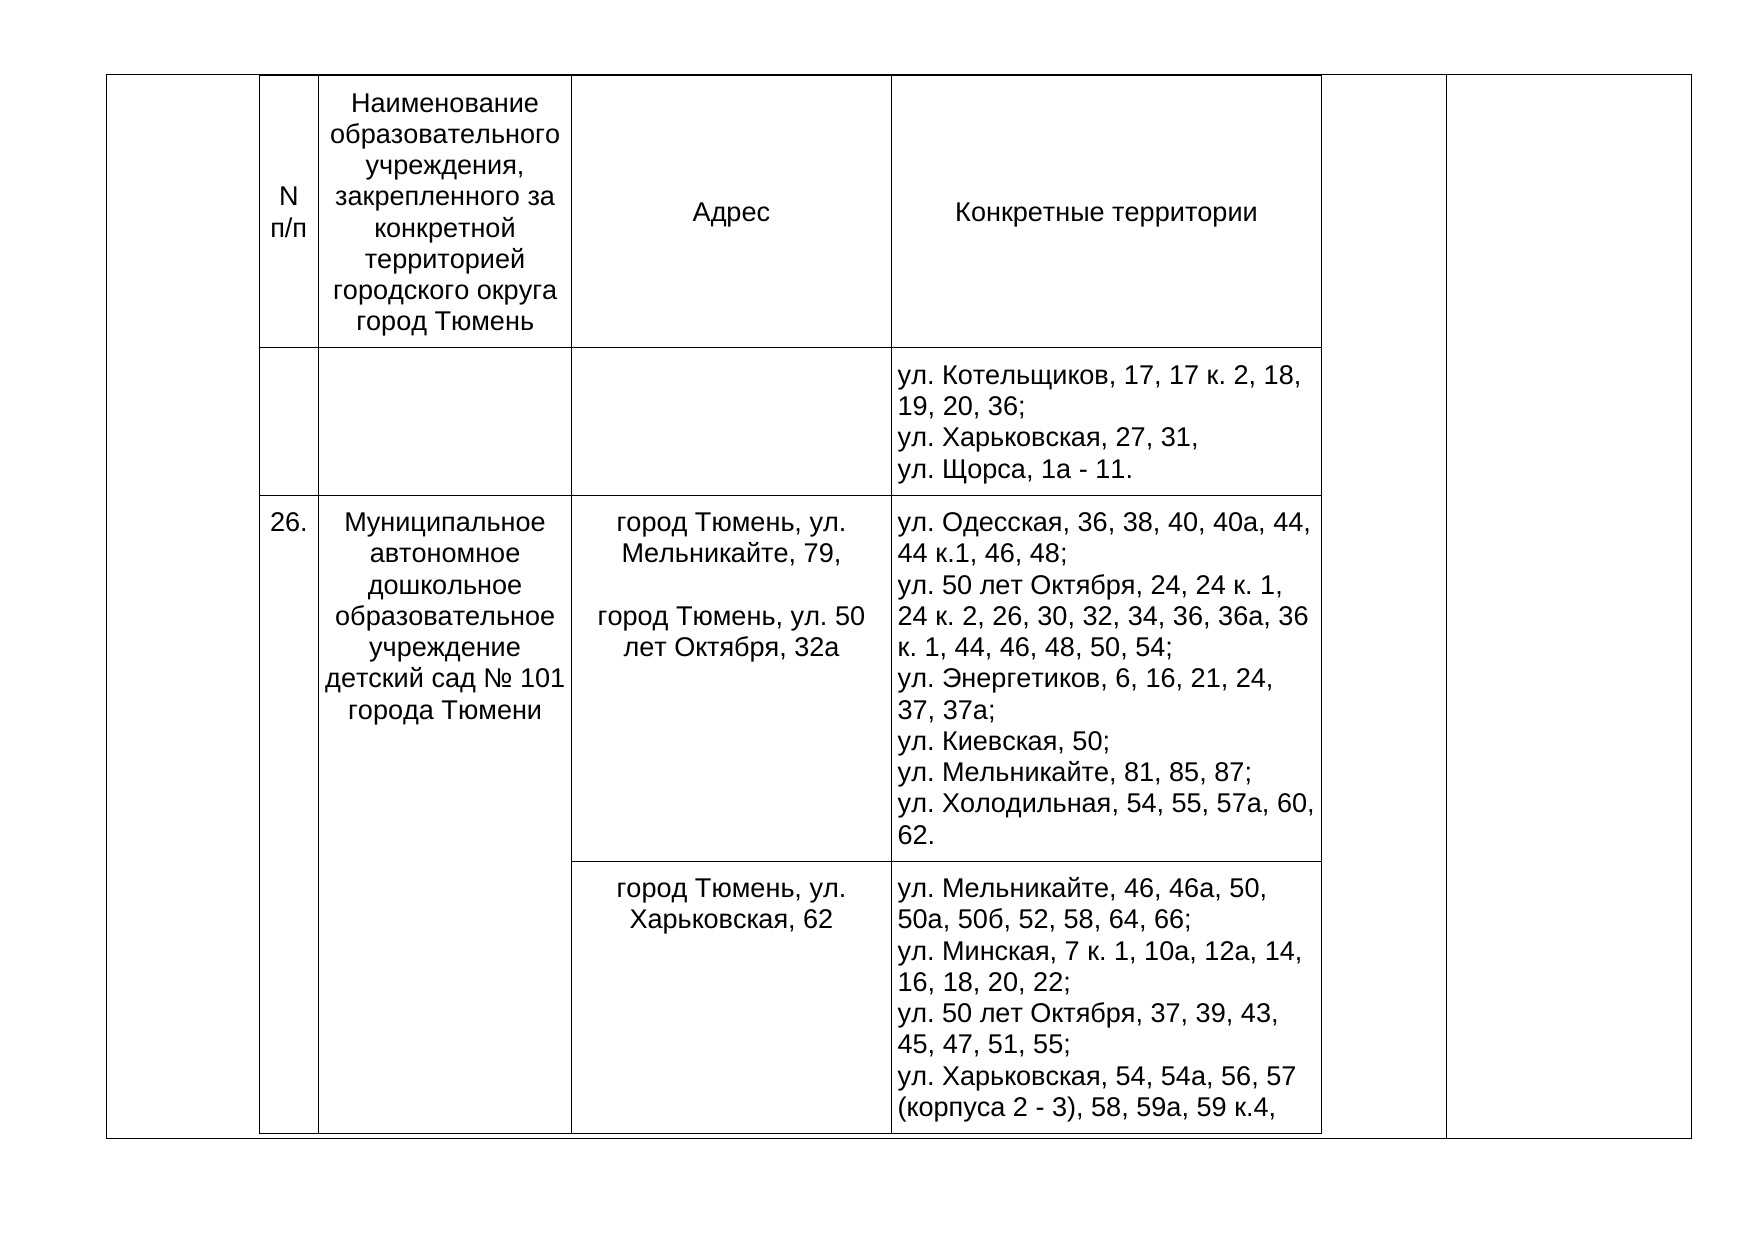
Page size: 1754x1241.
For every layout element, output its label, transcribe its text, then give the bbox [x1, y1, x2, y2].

table_header Адрес [572, 76, 891, 347]
table_cell ул. Одесская, 36, 38, 40, 40а, 44, 44 к.1, 46, 48; ул. 50 лет Октября, 24, 24 к. 1, 24 к. 2, 26, 30, 32, 34, 36, 36а, 36 к. 1, 44, 46, 48, 50, 54; ул. Энергетиков, 6, 16, 21, 24, 37, 37а; ул. Киевская, 50; ул. Мельникайте, 81, 85, 87; ул. Холодильная, 54, 55, 57а, 60, 62. [892, 496, 1321, 861]
table_cell 26. [260, 496, 318, 1133]
table_header [107, 75, 1446, 1137]
table_header N п/п [260, 76, 318, 347]
table_header Наименование образовательного учреждения, закрепленного за конкретной территорией городского округа город Тюмень [319, 76, 571, 347]
table_cell [572, 348, 891, 494]
table_cell ул. Мельникайте, 46, 46а, 50, 50а, 50б, 52, 58, 64, 66; ул. Минская, 7 к. 1, 10а, 12а, 14, 16, 18, 20, 22; ул. 50 лет Октября, 37, 39, 43, 45, 47, 51, 55; ул. Харьковская, 54, 54а, 56, 57 (корпуса 2 - 3), 58, 59а, 59 к.4, [892, 862, 1321, 1133]
table_cell Муниципальное автономное дошкольное образовательное учреждение детский сад № 101 города Тюмени [319, 496, 571, 1133]
table_cell [319, 348, 571, 494]
table_header Конкретные территории [892, 76, 1321, 347]
table_cell ул. Котельщиков, 17, 17 к. 2, 18, 19, 20, 36; ул. Харьковская, 27, 31, ул. Щорса, 1а - 11. [892, 348, 1321, 494]
table_cell [260, 348, 318, 494]
table_cell город Тюмень, ул. Харьковская, 62 [572, 862, 891, 1133]
table_cell город Тюмень, ул. Мельникайте, 79, город Тюмень, ул. 50 лет Октября, 32а [572, 496, 891, 861]
table_header [1447, 75, 1691, 1137]
